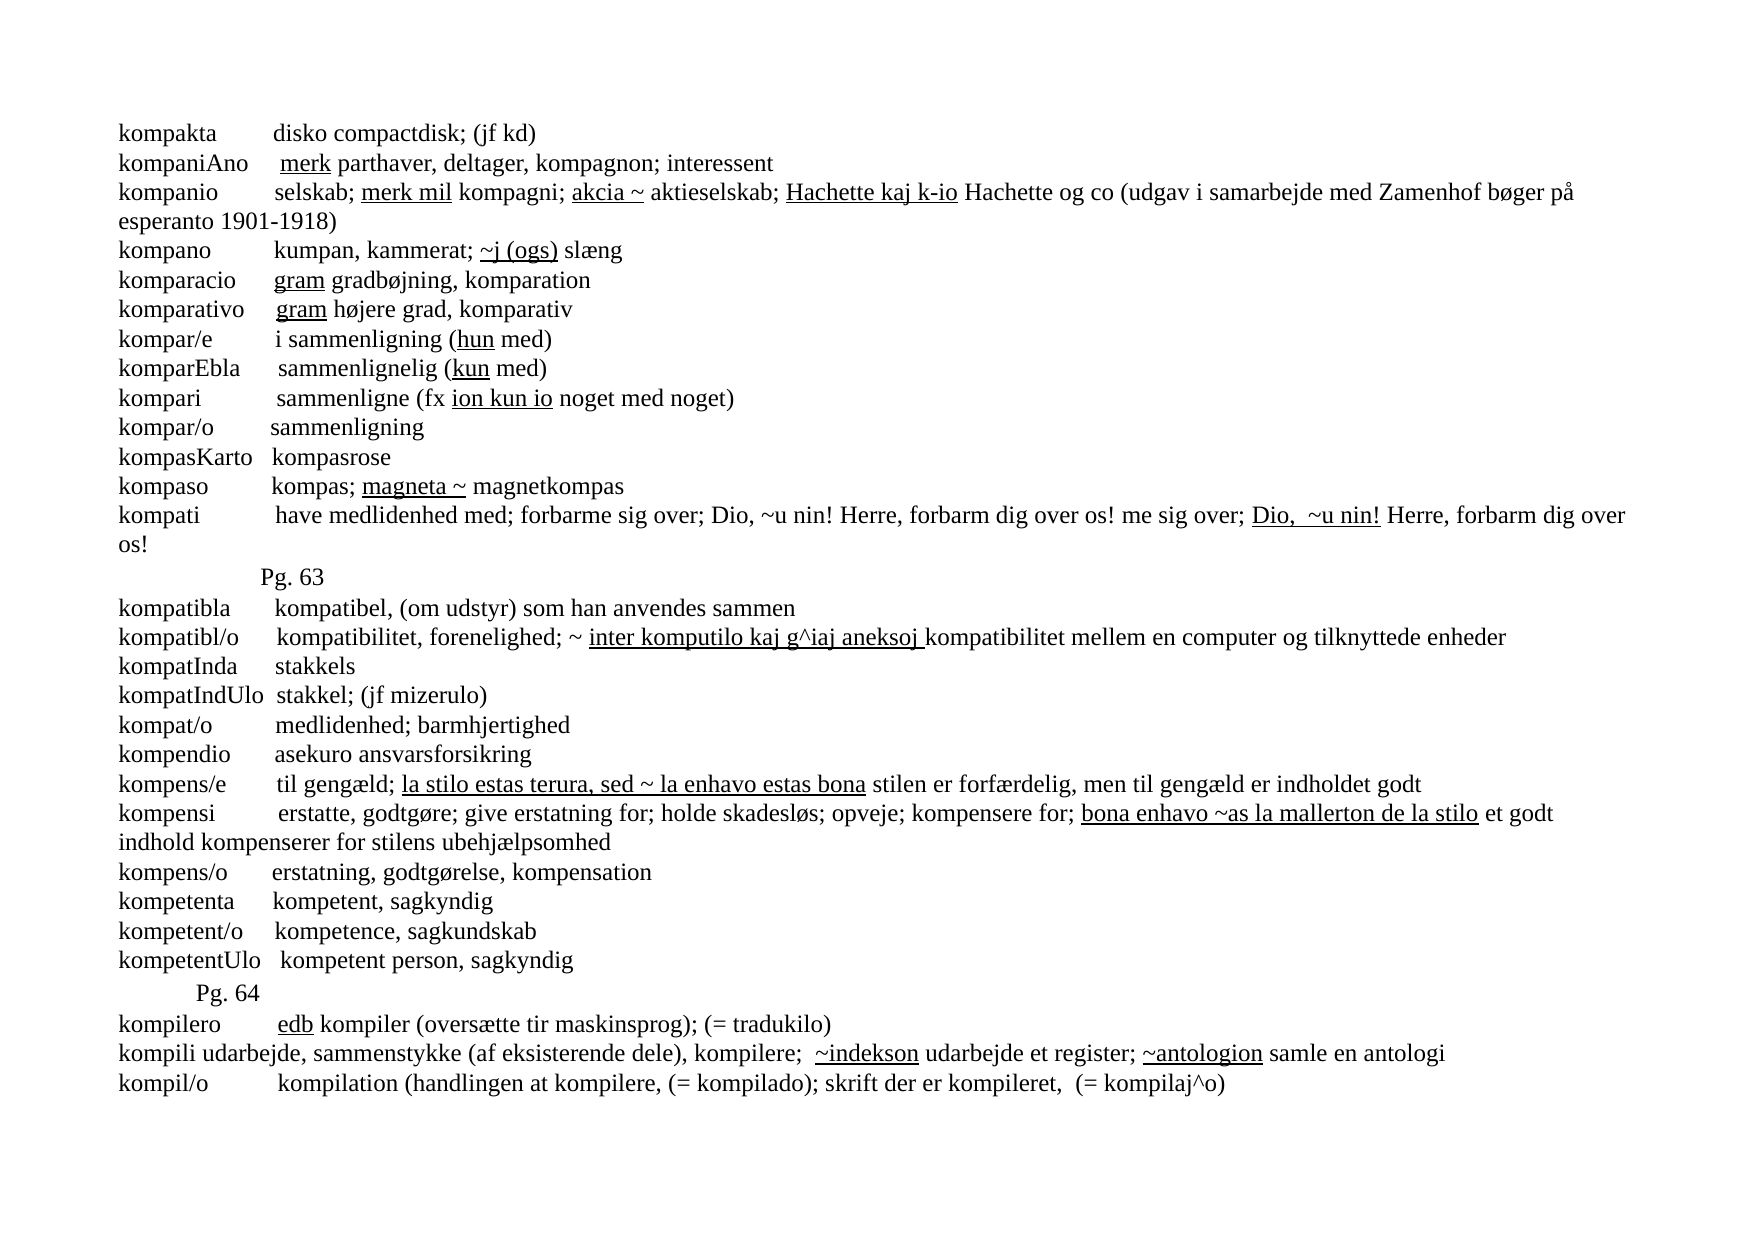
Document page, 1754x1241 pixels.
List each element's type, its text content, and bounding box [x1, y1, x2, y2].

text kompil/o kompilation (handlingen at kompilere, (= kompilado); skrift der er kompileret, (= kompilaj^o) [118, 1068, 1636, 1097]
text kompatibl/o kompatibilitet, forenelighed; ~ inter komputilo kaj g^iaj aneksoj kompatibilitet mellem en computer og tilknyttede enheder [118, 622, 1636, 651]
text kompari sammenligne (fx ion kun io noget med noget) [118, 383, 1636, 412]
text kompano kumpan, kammerat; ~j (ogs) slæng [118, 235, 1636, 265]
text kompar/e i sammenligning (hun med) [118, 324, 1636, 353]
text kompetenta kompetent, sagkyndig [118, 886, 1636, 916]
text kompetent/o kompetence, sagkundskab [118, 916, 1636, 945]
text Pg. 64 [118, 975, 1636, 1009]
text kompensi erstatte, godtgøre; give erstatning for; holde skadesløs; opveje; kompensere for; bona enhavo ~as la mallerton de la stilo et godt indhold kompenserer for stilens ubehjælpsomhed [118, 798, 1636, 857]
text kompatibla kompatibel, (om udstyr) som han anvendes sammen [118, 593, 1636, 622]
text kompanio selskab; merk mil kompagni; akcia ~ aktieselskab; Hachette kaj k-io Hachette og co (udgav i samarbejde med Zamenhof bøger på esperanto 1901-1918) [118, 177, 1636, 235]
text kompendio asekuro ansvarsforsikring [118, 739, 1636, 769]
text kompat/o medlidenhed; barmhjertighed [118, 710, 1636, 739]
text kompati have medlidenhed med; forbarme sig over; Dio, ~u nin! Herre, forbarm dig over os! me sig over; Dio, ~u nin! Herre, forbarm dig over os! [118, 501, 1636, 559]
text kompasKarto kompasrose [118, 442, 1636, 471]
text kompatInda stakkels [118, 651, 1636, 681]
text kompens/e til gengæld; la stilo estas terura, sed ~ la enhavo estas bona stilen er forfærdelig, men til gengæld er indholdet godt [118, 769, 1636, 798]
text kompetentUlo kompetent person, sagkyndig [118, 945, 1636, 975]
text kompili udarbejde, sammenstykke (af eksisterende dele), kompilere; ~indekson udarbejde et register; ~antologion samle en antologi [118, 1038, 1636, 1068]
text kompatIndUlo stakkel; (jf mizerulo) [118, 681, 1636, 710]
text kompaso kompas; magneta ~ magnetkompas [118, 471, 1636, 501]
text kompar/o sammenligning [118, 412, 1636, 442]
text komparativo gram højere grad, komparativ [118, 294, 1636, 324]
text Pg. 63 [118, 559, 1636, 593]
text kompaniAno merk parthaver, deltager, kompagnon; interessent [118, 148, 1636, 177]
text komparEbla sammenlignelig (kun med) [118, 353, 1636, 383]
text komparacio gram gradbøjning, komparation [118, 265, 1636, 294]
text kompilero edb kompiler (oversætte tir maskinsprog); (= tradukilo) [118, 1009, 1636, 1038]
text kompakta disko compactdisk; (jf kd) [118, 118, 1636, 148]
text kompens/o erstatning, godtgørelse, kompensation [118, 857, 1636, 886]
